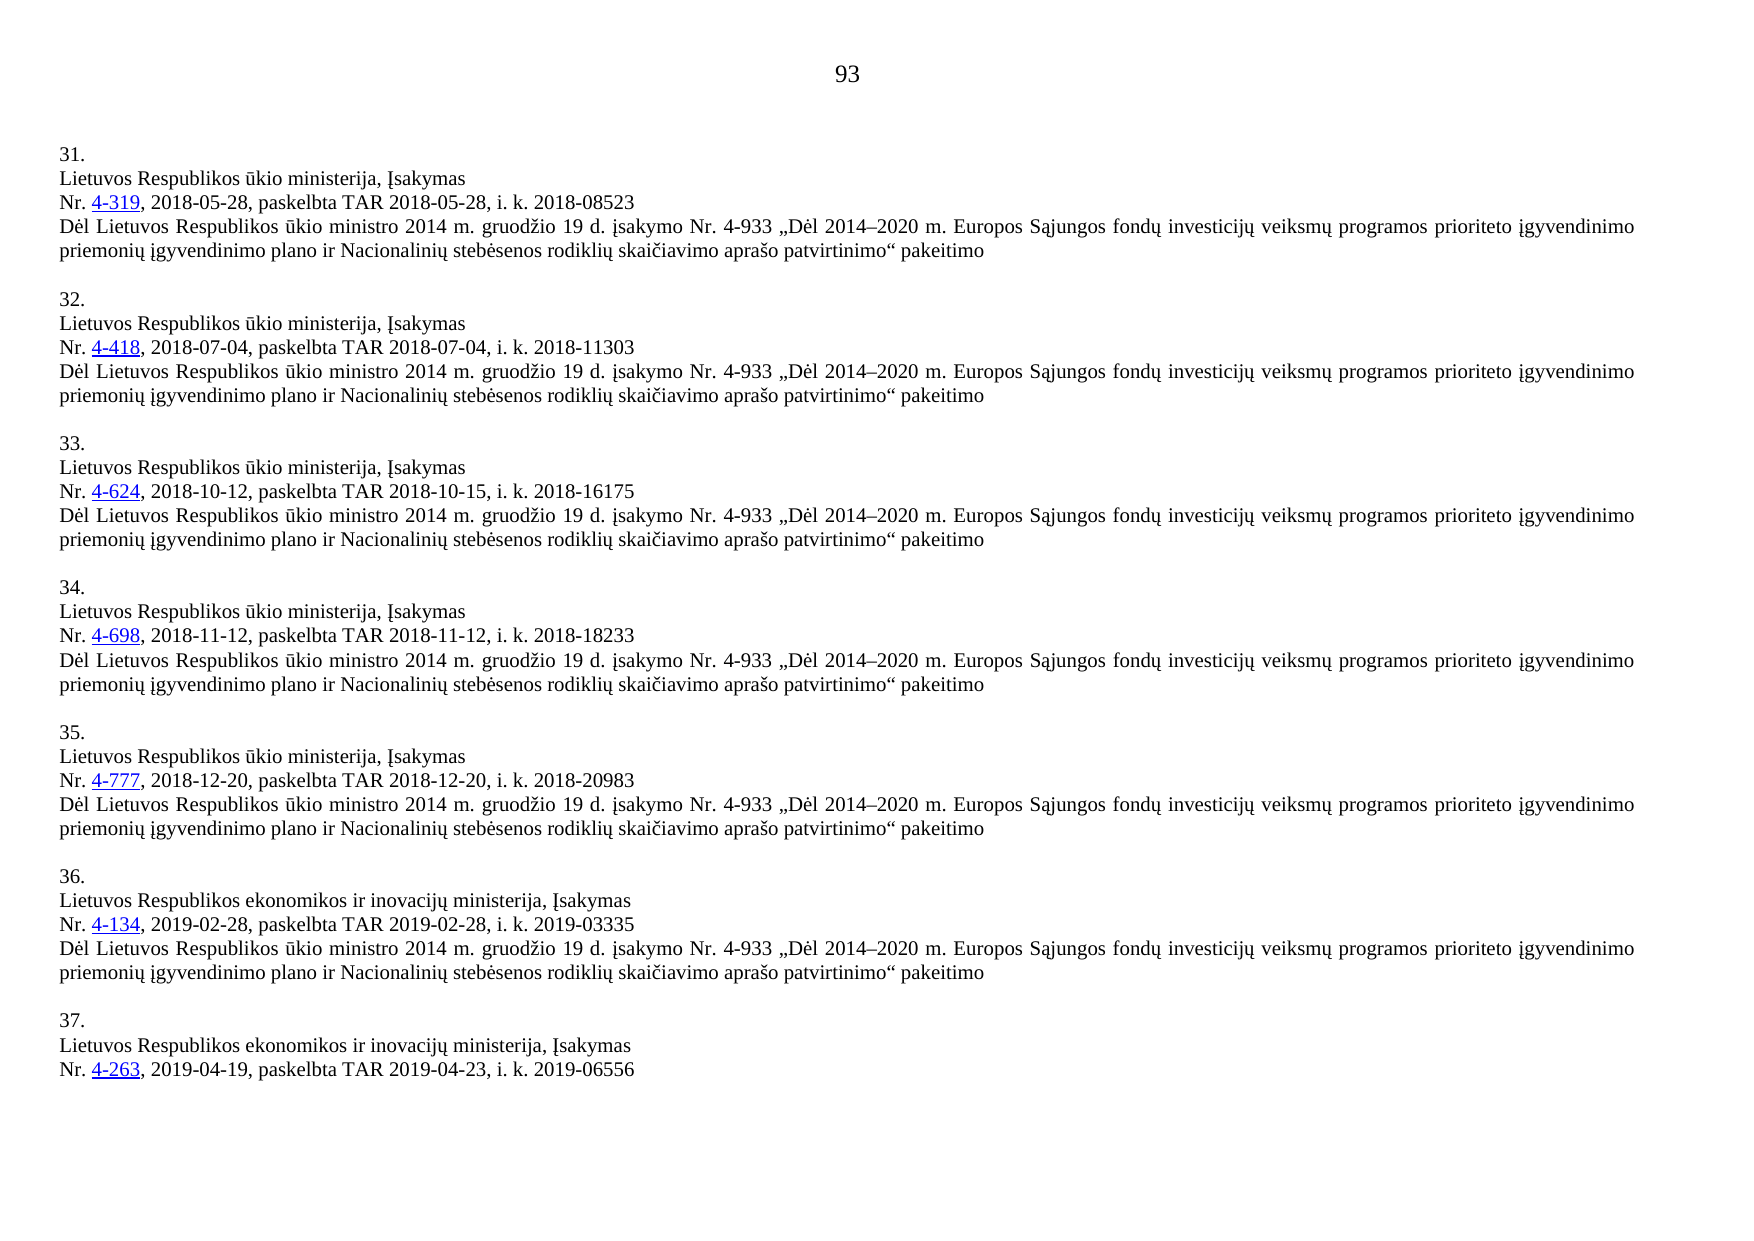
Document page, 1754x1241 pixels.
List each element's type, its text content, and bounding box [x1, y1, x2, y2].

text Dėl Lietuvos Respublikos ūkio ministro 2014 m. gruodžio 19 d. įsakymo Nr. 4-933 „Dėl 2014–2020 m. Europos Sąjungos fondų investicijų veiksmų programos prioriteto įgyvendinimo priemonių įgyvendinimo plano ir Nacionalinių stebėsenos rodiklių skaičiavimo aprašo patvirtinimo“ pakeitimo [59, 647, 1636, 696]
text Dėl Lietuvos Respublikos ūkio ministro 2014 m. gruodžio 19 d. įsakymo Nr. 4-933 „Dėl 2014–2020 m. Europos Sąjungos fondų investicijų veiksmų programos prioriteto įgyvendinimo priemonių įgyvendinimo plano ir Nacionalinių stebėsenos rodiklių skaičiavimo aprašo patvirtinimo“ pakeitimo [59, 214, 1636, 262]
text Nr. 4-263, 2019-04-19, paskelbta TAR 2019-04-23, i. k. 2019-06556 [59, 1057, 1636, 1081]
text Nr. 4-624, 2018-10-12, paskelbta TAR 2018-10-15, i. k. 2018-16175 [59, 479, 1636, 503]
text Nr. 4-319, 2018-05-28, paskelbta TAR 2018-05-28, i. k. 2018-08523 [59, 190, 1636, 214]
text Dėl Lietuvos Respublikos ūkio ministro 2014 m. gruodžio 19 d. įsakymo Nr. 4-933 „Dėl 2014–2020 m. Europos Sąjungos fondų investicijų veiksmų programos prioriteto įgyvendinimo priemonių įgyvendinimo plano ir Nacionalinių stebėsenos rodiklių skaičiavimo aprašo patvirtinimo“ pakeitimo [59, 359, 1636, 407]
text Lietuvos Respublikos ekonomikos ir inovacijų ministerija, Įsakymas [59, 888, 1636, 912]
text Lietuvos Respublikos ūkio ministerija, Įsakymas [59, 599, 1636, 623]
text Lietuvos Respublikos ūkio ministerija, Įsakymas [59, 455, 1636, 479]
text Lietuvos Respublikos ūkio ministerija, Įsakymas [59, 744, 1636, 768]
text 37. [59, 1008, 1636, 1032]
text Nr. 4-777, 2018-12-20, paskelbta TAR 2018-12-20, i. k. 2018-20983 [59, 768, 1636, 792]
text Nr. 4-134, 2019-02-28, paskelbta TAR 2019-02-28, i. k. 2019-03335 [59, 912, 1636, 936]
text Dėl Lietuvos Respublikos ūkio ministro 2014 m. gruodžio 19 d. įsakymo Nr. 4-933 „Dėl 2014–2020 m. Europos Sąjungos fondų investicijų veiksmų programos prioriteto įgyvendinimo priemonių įgyvendinimo plano ir Nacionalinių stebėsenos rodiklių skaičiavimo aprašo patvirtinimo“ pakeitimo [59, 936, 1636, 984]
text 34. [59, 575, 1636, 599]
text Lietuvos Respublikos ekonomikos ir inovacijų ministerija, Įsakymas [59, 1032, 1636, 1057]
text Dėl Lietuvos Respublikos ūkio ministro 2014 m. gruodžio 19 d. įsakymo Nr. 4-933 „Dėl 2014–2020 m. Europos Sąjungos fondų investicijų veiksmų programos prioriteto įgyvendinimo priemonių įgyvendinimo plano ir Nacionalinių stebėsenos rodiklių skaičiavimo aprašo patvirtinimo“ pakeitimo [59, 792, 1636, 840]
text Dėl Lietuvos Respublikos ūkio ministro 2014 m. gruodžio 19 d. įsakymo Nr. 4-933 „Dėl 2014–2020 m. Europos Sąjungos fondų investicijų veiksmų programos prioriteto įgyvendinimo priemonių įgyvendinimo plano ir Nacionalinių stebėsenos rodiklių skaičiavimo aprašo patvirtinimo“ pakeitimo [59, 503, 1636, 551]
text Nr. 4-418, 2018-07-04, paskelbta TAR 2018-07-04, i. k. 2018-11303 [59, 335, 1636, 359]
text Nr. 4-698, 2018-11-12, paskelbta TAR 2018-11-12, i. k. 2018-18233 [59, 623, 1636, 647]
text Lietuvos Respublikos ūkio ministerija, Įsakymas [59, 166, 1636, 190]
text 33. [59, 431, 1636, 455]
text Lietuvos Respublikos ūkio ministerija, Įsakymas [59, 311, 1636, 335]
text 36. [59, 864, 1636, 888]
text 35. [59, 720, 1636, 744]
text 31. [59, 142, 1636, 166]
text 32. [59, 287, 1636, 311]
